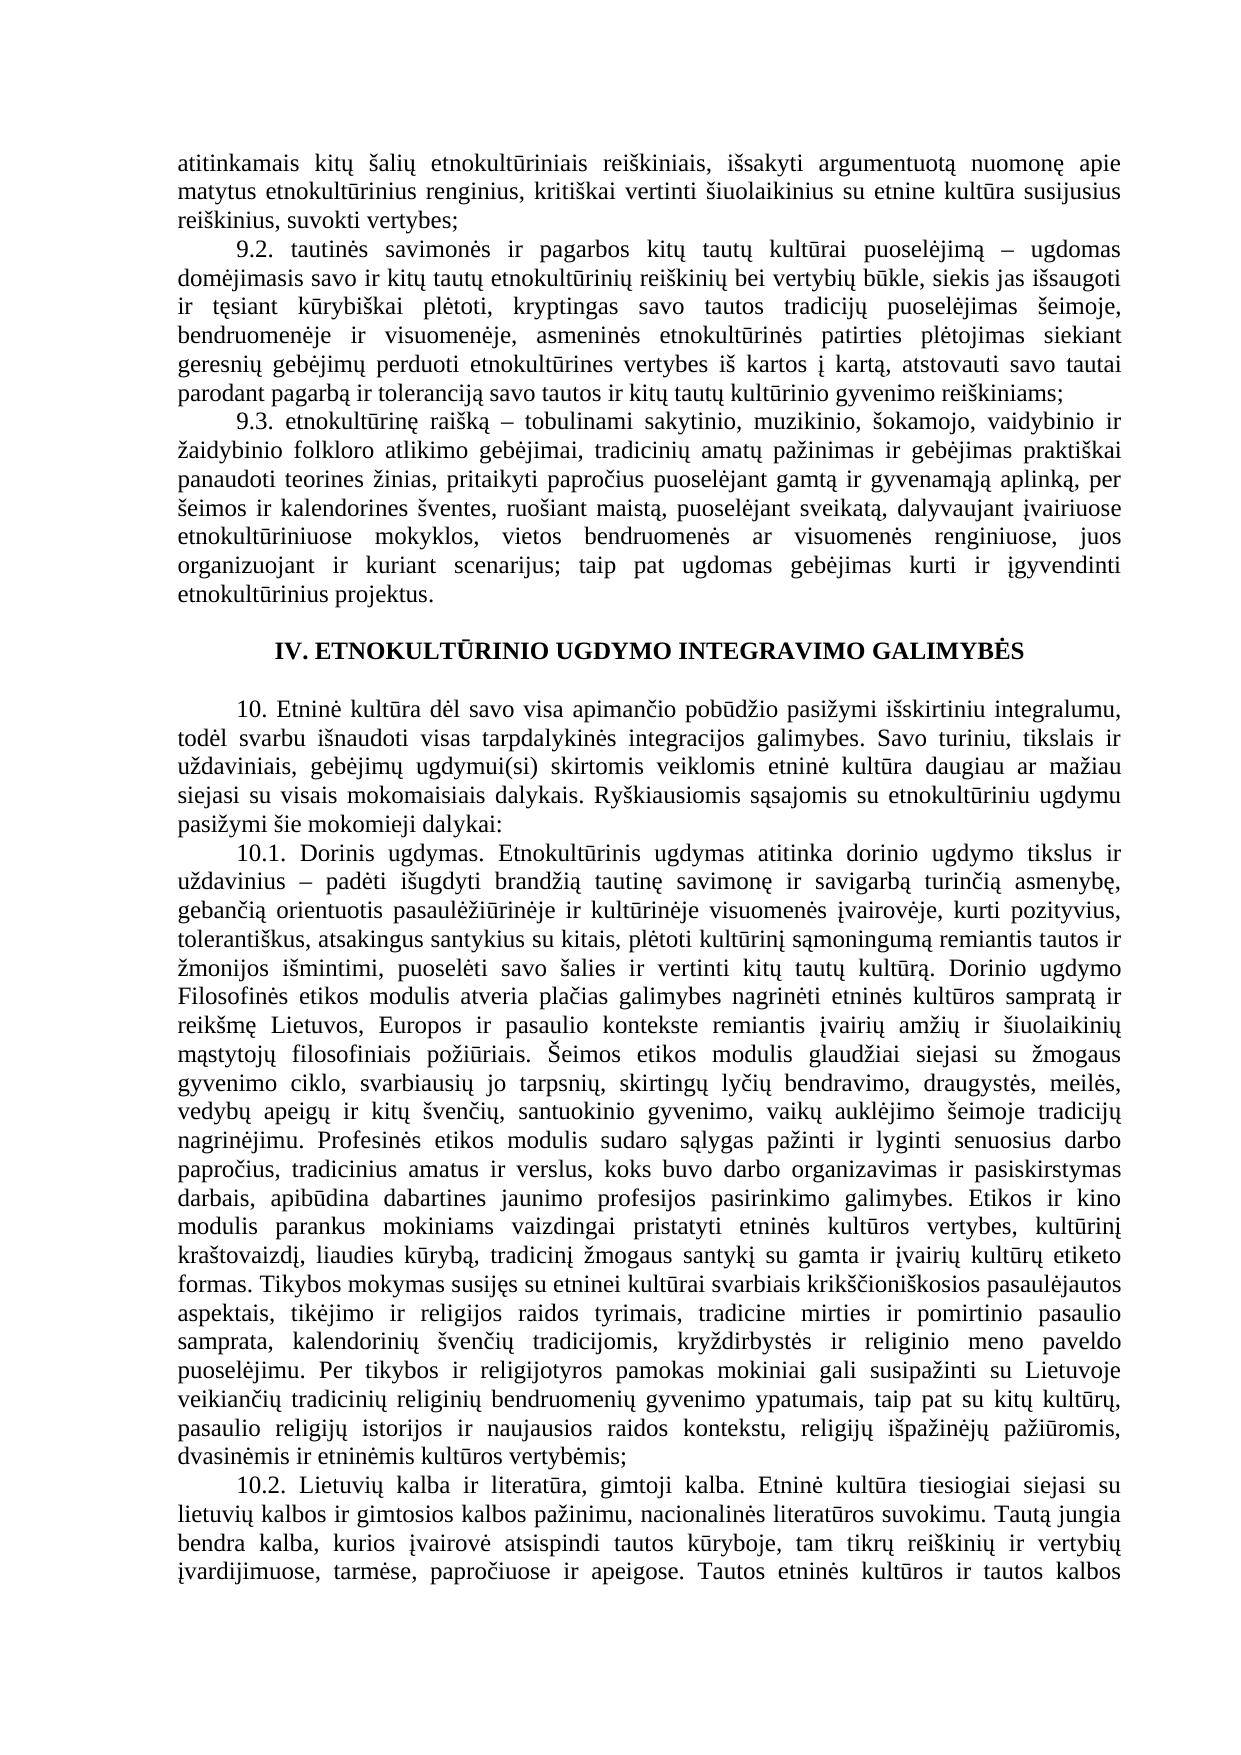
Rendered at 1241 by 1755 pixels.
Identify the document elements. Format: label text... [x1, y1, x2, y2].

text 9.3. etnokultūrinę raišką – tobulinami sakytinio, muzikinio, šokamojo, vaidybinio ir žaidybinio folkloro atlikimo gebėjimai, tradicinių amatų pažinimas ir gebėjimas praktiškai panaudoti teorines žinias, pritaikyti papročius puoselėjant gamtą ir gyvenamąją aplinką, per šeimos ir kalendorines šventes, ruošiant maistą, puoselėjant sveikatą, dalyvaujant įvairiuose etnokultūriniuose mokyklos, vietos bendruomenės ar visuomenės renginiuose, juos organizuojant ir kuriant scenarijus; taip pat ugdomas gebėjimas kurti ir įgyvendinti etnokultūrinius projektus. [177, 406, 1122, 608]
text IV. ETNOKULTŪRINIO UGDYMO integravimo galimybės [177, 636, 1122, 665]
text 10.1. Dorinis ugdymas. Etnokultūrinis ugdymas atitinka dorinio ugdymo tikslus ir uždavinius – padėti išugdyti brandžią tautinę savimonę ir savigarbą turinčią asmenybę, gebančią orientuotis pasaulėžiūrinėje ir kultūrinėje visuomenės įvairovėje, kurti pozityvius, tolerantiškus, atsakingus santykius su kitais, plėtoti kultūrinį sąmoningumą remiantis tautos ir žmonijos išmintimi, puoselėti savo šalies ir vertinti kitų tautų kultūrą. Dorinio ugdymo Filosofinės etikos modulis atveria plačias galimybes nagrinėti etninės kultūros sampratą ir reikšmę Lietuvos, Europos ir pasaulio kontekste remiantis įvairių amžių ir šiuolaikinių mąstytojų filosofiniais požiūriais. Šeimos etikos modulis glaudžiai siejasi su žmogaus gyvenimo ciklo, svarbiausių jo tarpsnių, skirtingų lyčių bendravimo, draugystės, meilės, vedybų apeigų ir kitų švenčių, santuokinio gyvenimo, vaikų auklėjimo šeimoje tradicijų nagrinėjimu. Profesinės etikos modulis sudaro sąlygas pažinti ir lyginti senuosius darbo papročius, tradicinius amatus ir verslus, koks buvo darbo organizavimas ir pasiskirstymas darbais, apibūdina dabartines jaunimo profesijos pasirinkimo galimybes. Etikos ir kino modulis parankus mokiniams vaizdingai pristatyti etninės kultūros vertybes, kultūrinį kraštovaizdį, liaudies kūrybą, tradicinį žmogaus santykį su gamta ir įvairių kultūrų etiketo formas. Tikybos mokymas susijęs su etninei kultūrai svarbiais krikščioniškosios pasaulėjautos aspektais, tikėjimo ir religijos raidos tyrimais, tradicine mirties ir pomirtinio pasaulio samprata, kalendorinių švenčių tradicijomis, kryždirbystės ir religinio meno paveldo puoselėjimu. Per tikybos ir religijotyros pamokas mokiniai gali susipažinti su Lietuvoje veikiančių tradicinių religinių bendruomenių gyvenimo ypatumais, taip pat su kitų kultūrų, pasaulio religijų istorijos ir naujausios raidos kontekstu, religijų išpažinėjų pažiūromis, dvasinėmis ir etninėmis kultūros vertybėmis; [177, 838, 1122, 1470]
text atitinkamais kitų šalių etnokultūriniais reiškiniais, išsakyti argumentuotą nuomonę apie matytus etnokultūrinius renginius, kritiškai vertinti šiuolaikinius su etnine kultūra susijusius reiškinius, suvokti vertybes; [177, 148, 1122, 234]
text 9.2. tautinės savimonės ir pagarbos kitų tautų kultūrai puoselėjimą – ugdomas domėjimasis savo ir kitų tautų etnokultūrinių reiškinių bei vertybių būkle, siekis jas išsaugoti ir tęsiant kūrybiškai plėtoti, kryptingas savo tautos tradicijų puoselėjimas šeimoje, bendruomenėje ir visuomenėje, asmeninės etnokultūrinės patirties plėtojimas siekiant geresnių gebėjimų perduoti etnokultūrines vertybes iš kartos į kartą, atstovauti savo tautai parodant pagarbą ir toleranciją savo tautos ir kitų tautų kultūrinio gyvenimo reiškiniams; [177, 234, 1122, 406]
text 10.2. Lietuvių kalba ir literatūra, gimtoji kalba. Etninė kultūra tiesiogiai siejasi su lietuvių kalbos ir gimtosios kalbos pažinimu, nacionalinės literatūros suvokimu. Tautą jungia bendra kalba, kurios įvairovė atsispindi tautos kūryboje, tam tikrų reiškinių ir vertybių įvardijimuose, tarmėse, papročiuose ir apeigose. Tautos etninės kultūros ir tautos kalbos [177, 1470, 1122, 1585]
text 10. Etninė kultūra dėl savo visa apimančio pobūdžio pasižymi išskirtiniu integralumu, todėl svarbu išnaudoti visas tarpdalykinės integracijos galimybes. Savo turiniu, tikslais ir uždaviniais, gebėjimų ugdymui(si) skirtomis veiklomis etninė kultūra daugiau ar mažiau siejasi su visais mokomaisiais dalykais. Ryškiausiomis sąsajomis su etnokultūriniu ugdymu pasižymi šie mokomieji dalykai: [177, 694, 1122, 838]
